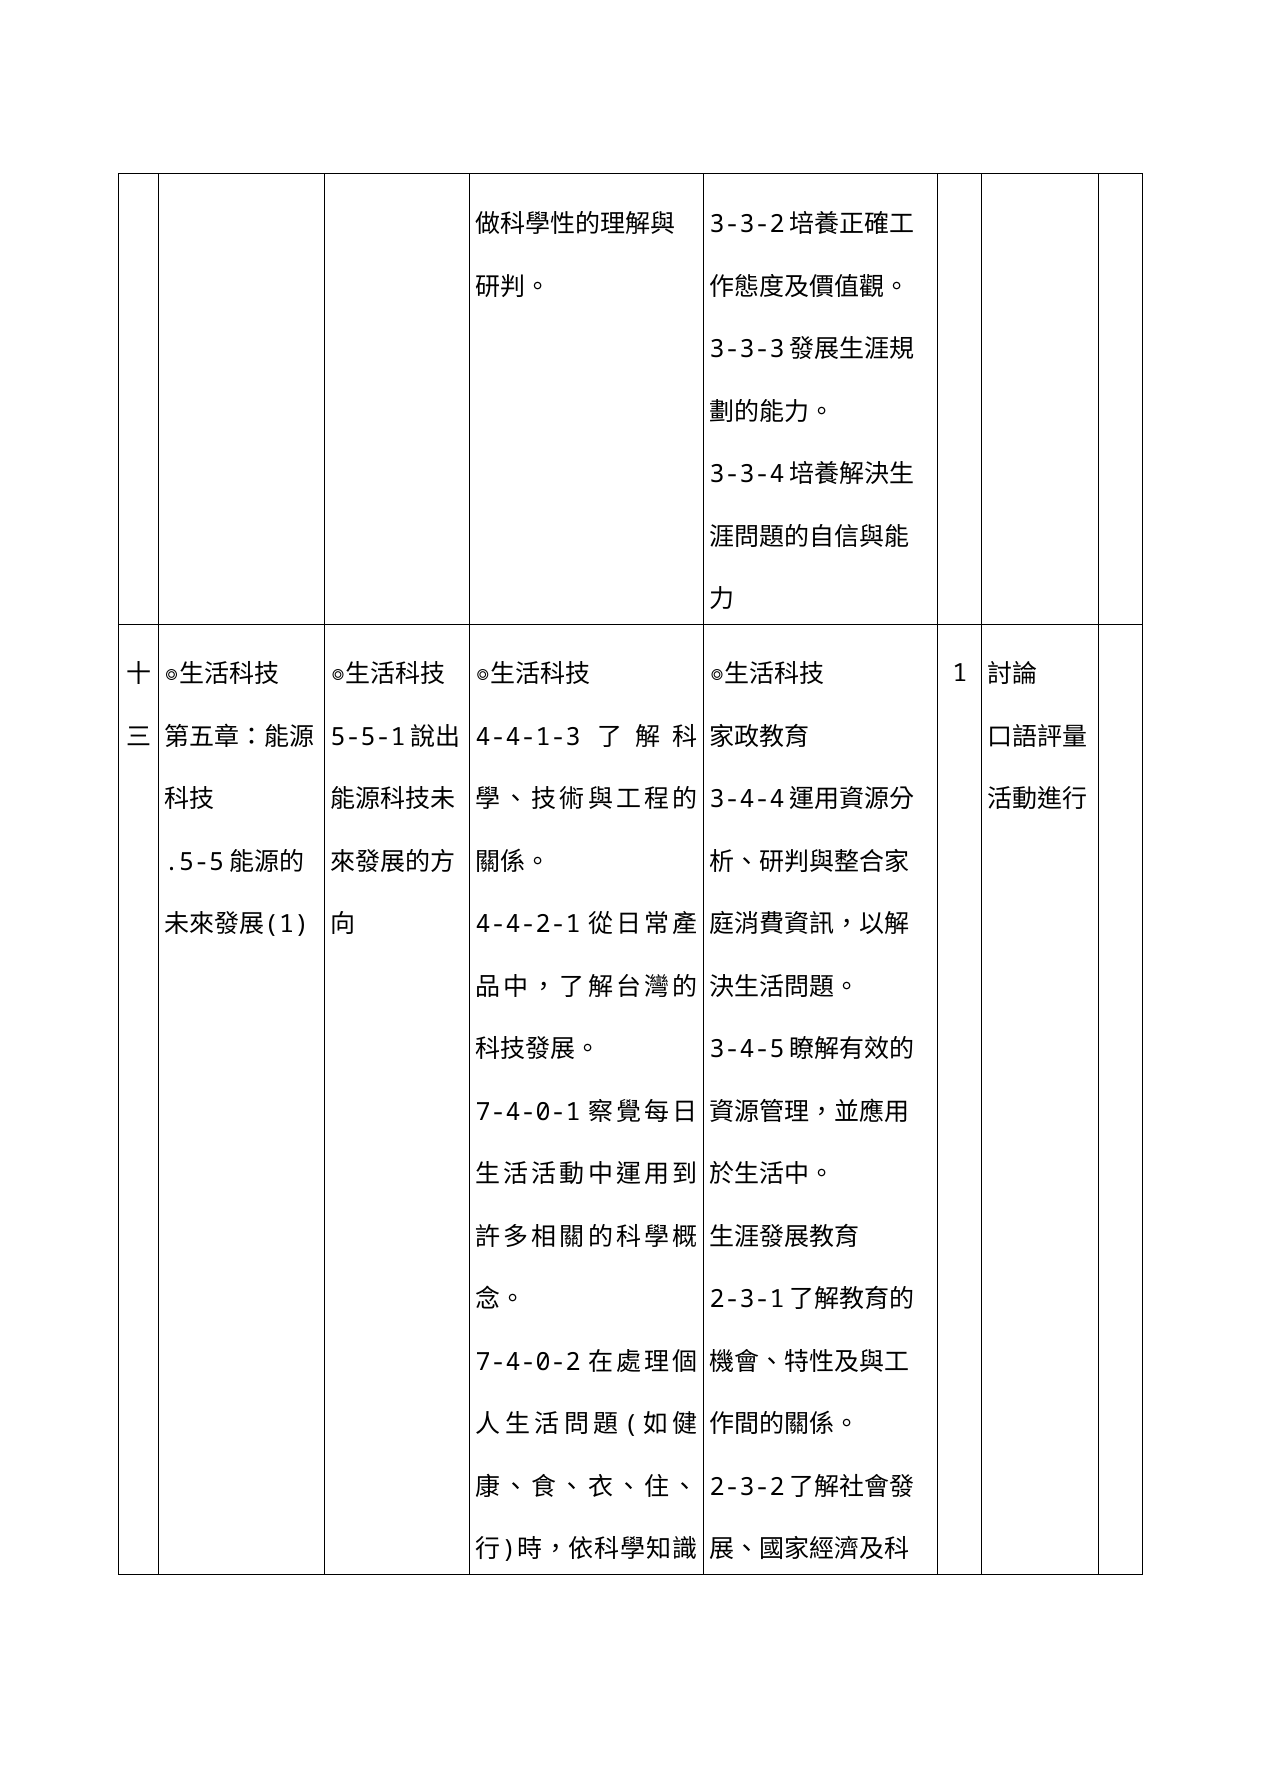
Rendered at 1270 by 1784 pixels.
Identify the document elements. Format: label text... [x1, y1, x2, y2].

table_cell [159, 174, 324, 623]
table_cell ◎生活科技 5-5-1說出能源科技未來發展的方向 [325, 625, 469, 1574]
table_cell [119, 174, 158, 623]
table_cell 討論 口語評量 活動進行 [982, 625, 1098, 1574]
table_cell [938, 174, 981, 623]
table_cell [1099, 174, 1142, 623]
table_cell 3-3-2培養正確工作態度及價值觀。 3-3-3發展生涯規劃的能力。 3-3-4培養解決生涯問題的自信與能力 [704, 174, 937, 623]
table_cell ◎生活科技 家政教育 3-4-4運用資源分析、研判與整合家庭消費資訊，以解決生活問題。 3-4-5瞭解有效的資源管理，並應用於生活中。 生涯發展教育 2-3-1了解教育的機會、特性及與工作間的關係。 2-3-2了解社會發展、國家經濟及科 [704, 625, 937, 1574]
table_cell ◎生活科技 4-4-1-3了解科學、技術與工程的關係。 4-4-2-1從日常產品中，了解台灣的科技發展。 7-4-0-1察覺每日生活活動中運用到許多相關的科學概念。 7-4-0-2在處理個人生活問題(如健康、食、衣、住、行)時，依科學知識 [470, 625, 703, 1574]
table_cell 1 [938, 625, 981, 1574]
table_cell 做科學性的理解與研判。 [470, 174, 703, 623]
table_cell 十三 [119, 625, 158, 1574]
table_cell [982, 174, 1098, 623]
table_cell [325, 174, 469, 623]
table_cell ◎生活科技 第五章：能源科技 ․5-5能源的未來發展(1) [159, 625, 324, 1574]
table_cell [1099, 625, 1142, 1574]
